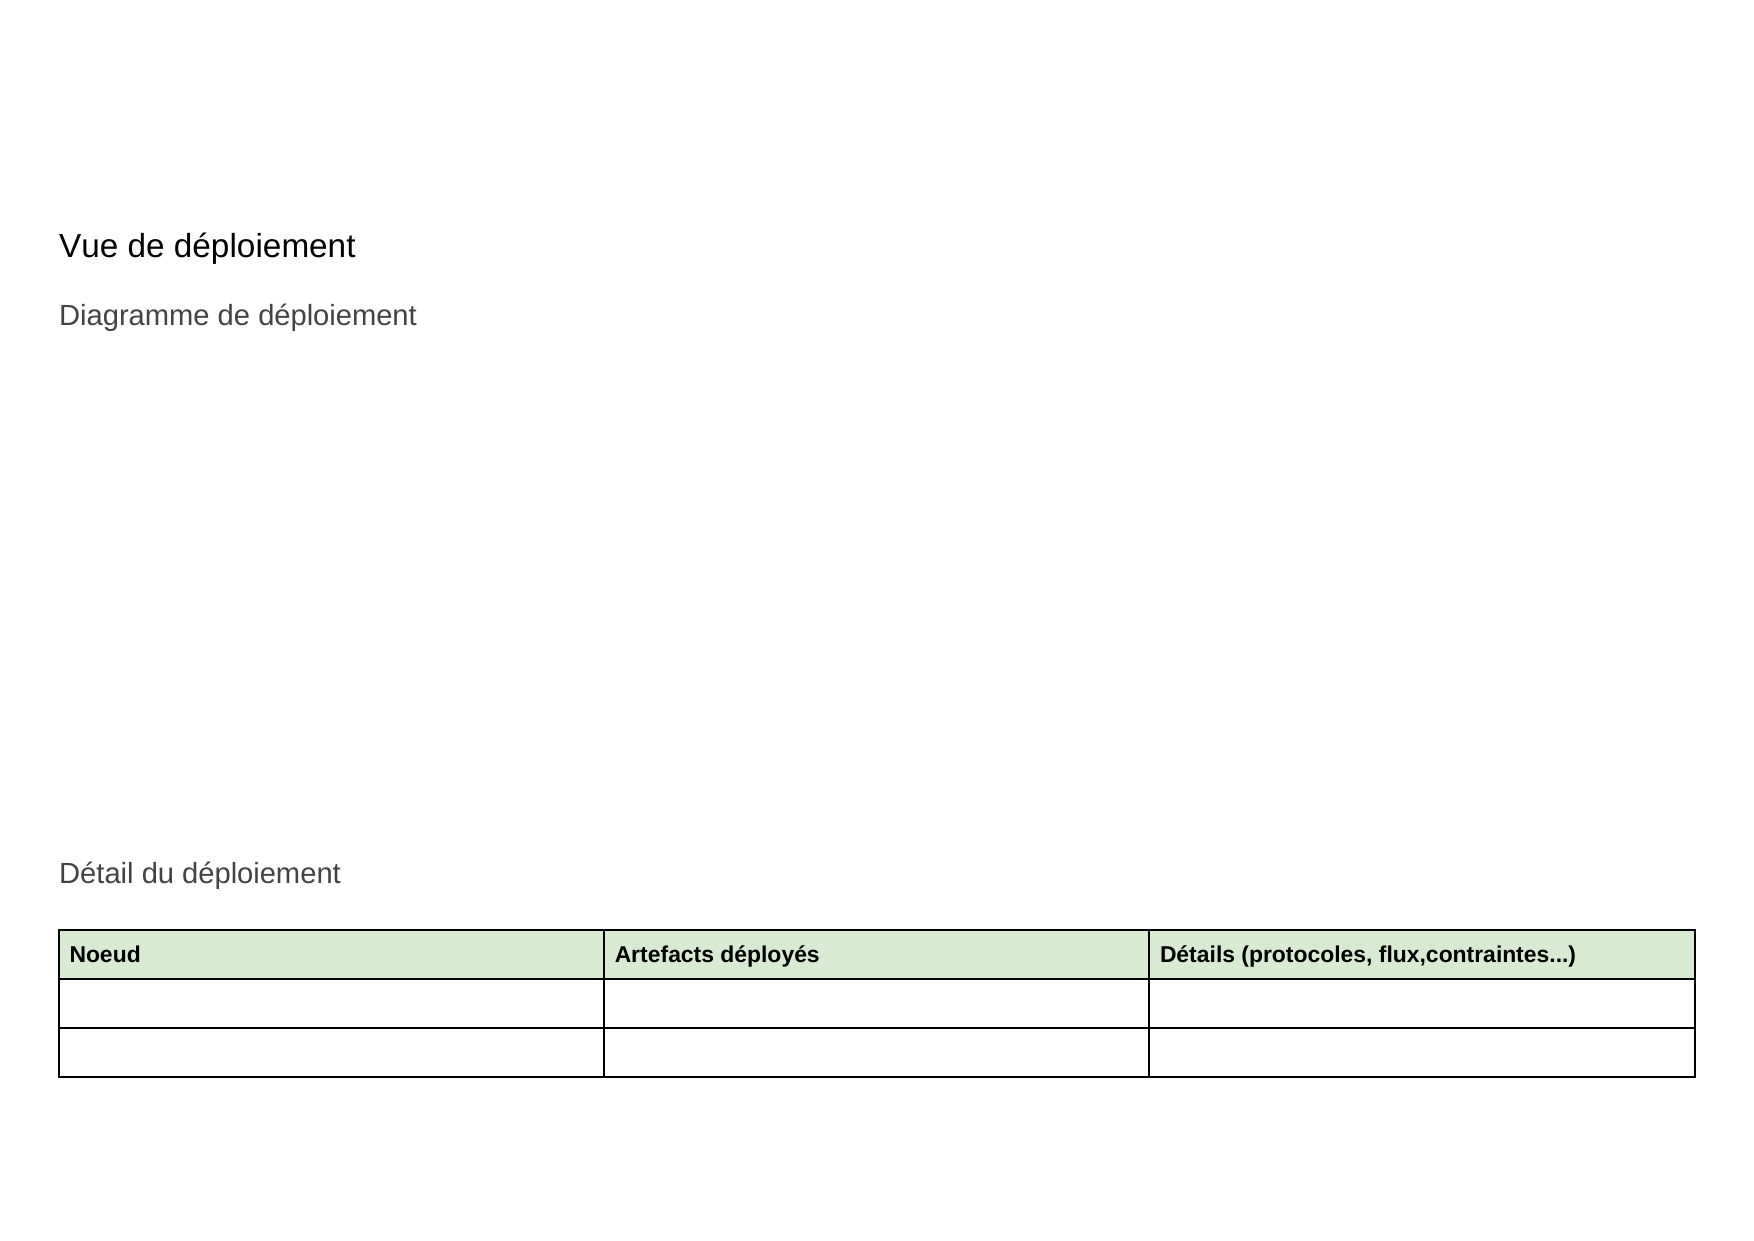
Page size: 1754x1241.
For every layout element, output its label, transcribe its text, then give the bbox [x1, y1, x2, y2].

table_header Artefacts déployés [605, 931, 1148, 978]
subtitle Diagramme de déploiement [59, 298, 1695, 331]
subtitle Vue de déploiement [59, 226, 1695, 264]
table_header Détails (protocoles, flux,contraintes...) [1150, 931, 1694, 978]
subtitle Détail du déploiement [59, 856, 1695, 890]
table_cell [60, 1029, 603, 1076]
table_cell [605, 980, 1148, 1027]
table_cell [1150, 1029, 1694, 1076]
table_cell [1150, 980, 1694, 1027]
table_header Noeud [60, 931, 603, 978]
table_cell [605, 1029, 1148, 1076]
table_cell [60, 980, 603, 1027]
